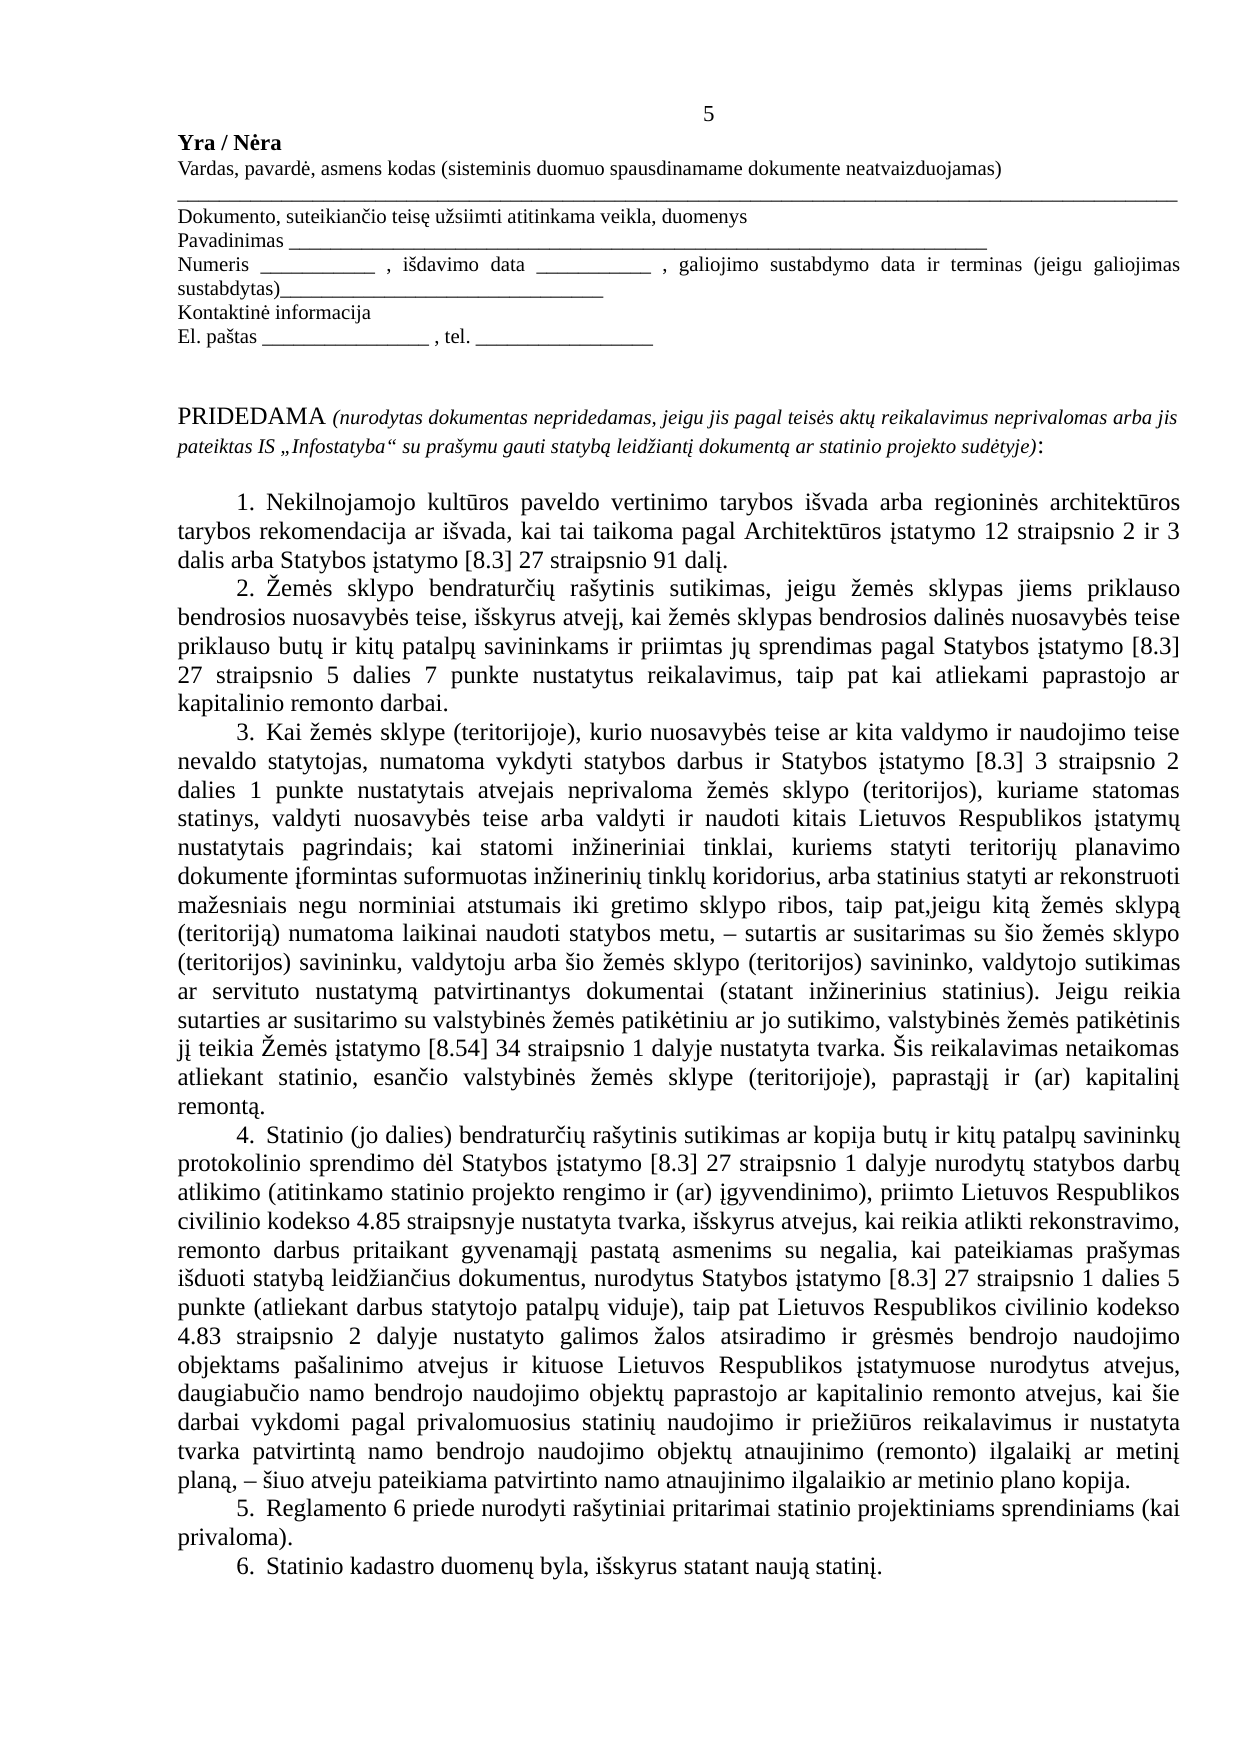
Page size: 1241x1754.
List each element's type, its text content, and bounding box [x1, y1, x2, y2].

text Yra / Nėra [177, 129, 1181, 156]
text Vardas, pavardė, asmens kodas (sisteminis duomuo spausdinamame dokumente neatvaizduojamas) [177, 156, 1181, 180]
text 1. Nekilnojamojo kultūros paveldo vertinimo tarybos išvada arba regioninės architektūros tarybos rekomendacija ar išvada, kai tai taikoma pagal Architektūros įstatymo 12 straipsnio 2 ir 3 dalis arba Statybos įstatymo [8.3] 27 straipsnio 91 dalį. [177, 487, 1181, 573]
text 5. Reglamento 6 priede nurodyti rašytiniai pritarimai statinio projektiniams sprendiniams (kai privaloma). [177, 1493, 1181, 1551]
text Numeris ___________ , išdavimo data ___________ , galiojimo sustabdymo data ir terminas (jeigu galiojimas sustabdytas)_______________________________ [177, 252, 1181, 300]
text 2. Žemės sklypo bendraturčių rašytinis sutikimas, jeigu žemės sklypas jiems priklauso bendrosios nuosavybės teise, išskyrus atvejį, kai žemės sklypas bendrosios dalinės nuosavybės teise priklauso butų ir kitų patalpų savininkams ir priimtas jų sprendimas pagal Statybos įstatymo [8.3] 27 straipsnio 5 dalies 7 punkte nustatytus reikalavimus, taip pat kai atliekami paprastojo ar kapitalinio remonto darbai. [177, 573, 1181, 717]
text ________________________________________________________________________________________________ [177, 180, 1181, 204]
text Dokumento, suteikiančio teisę užsiimti atitinkama veikla, duomenys [177, 204, 1181, 228]
text El. paštas ________________ , tel. _________________ [177, 324, 1181, 348]
text 3. Kai žemės sklype (teritorijoje), kurio nuosavybės teise ar kita valdymo ir naudojimo teise nevaldo statytojas, numatoma vykdyti statybos darbus ir Statybos įstatymo [8.3] 3 straipsnio 2 dalies 1 punkte nustatytais atvejais neprivaloma žemės sklypo (teritorijos), kuriame statomas statinys, valdyti nuosavybės teise arba valdyti ir naudoti kitais Lietuvos Respublikos įstatymų nustatytais pagrindais; kai statomi inžineriniai tinklai, kuriems statyti teritorijų planavimo dokumente įformintas suformuotas inžinerinių tinklų koridorius, arba statinius statyti ar rekonstruoti mažesniais negu norminiai atstumais iki gretimo sklypo ribos, taip pat,jeigu kitą žemės sklypą (teritoriją) numatoma laikinai naudoti statybos metu, – sutartis ar susitarimas su šio žemės sklypo (teritorijos) savininku, valdytoju arba šio žemės sklypo (teritorijos) savininko, valdytojo sutikimas ar servituto nustatymą patvirtinantys dokumentai (statant inžinerinius statinius). Jeigu reikia sutarties ar susitarimo su valstybinės žemės patikėtiniu ar jo sutikimo, valstybinės žemės patikėtinis jį teikia Žemės įstatymo [8.54] 34 straipsnio 1 dalyje nustatyta tvarka. Šis reikalavimas netaikomas atliekant statinio, esančio valstybinės žemės sklype (teritorijoje), paprastąjį ir (ar) kapitalinį remontą. [177, 717, 1181, 1120]
text Pavadinimas ___________________________________________________________________ [177, 228, 1181, 252]
text 4. Statinio (jo dalies) bendraturčių rašytinis sutikimas ar kopija butų ir kitų patalpų savininkų protokolinio sprendimo dėl Statybos įstatymo [8.3] 27 straipsnio 1 dalyje nurodytų statybos darbų atlikimo (atitinkamo statinio projekto rengimo ir (ar) įgyvendinimo), priimto Lietuvos Respublikos civilinio kodekso 4.85 straipsnyje nustatyta tvarka, išskyrus atvejus, kai reikia atlikti rekonstravimo, remonto darbus pritaikant gyvenamąjį pastatą asmenims su negalia, kai pateikiamas prašymas išduoti statybą leidžiančius dokumentus, nurodytus Statybos įstatymo [8.3] 27 straipsnio 1 dalies 5 punkte (atliekant darbus statytojo patalpų viduje), taip pat Lietuvos Respublikos civilinio kodekso 4.83 straipsnio 2 dalyje nustatyto galimos žalos atsiradimo ir grėsmės bendrojo naudojimo objektams pašalinimo atvejus ir kituose Lietuvos Respublikos įstatymuose nurodytus atvejus, daugiabučio namo bendrojo naudojimo objektų paprastojo ar kapitalinio remonto atvejus, kai šie darbai vykdomi pagal privalomuosius statinių naudojimo ir priežiūros reikalavimus ir nustatyta tvarka patvirtintą namo bendrojo naudojimo objektų atnaujinimo (remonto) ilgalaikį ar metinį planą, – šiuo atveju pateikiama patvirtinto namo atnaujinimo ilgalaikio ar metinio plano kopija. [177, 1120, 1181, 1493]
text Kontaktinė informacija [177, 300, 1181, 324]
text 6. Statinio kadastro duomenų byla, išskyrus statant naują statinį. [177, 1551, 1181, 1580]
text PRIDEDAMA (nurodytas dokumentas nepridedamas, jeigu jis pagal teisės aktų reikalavimus neprivalomas arba jis pateiktas IS „Infostatyba“ su prašymu gauti statybą leidžiantį dokumentą ar statinio projekto sudėtyje): [177, 401, 1181, 458]
